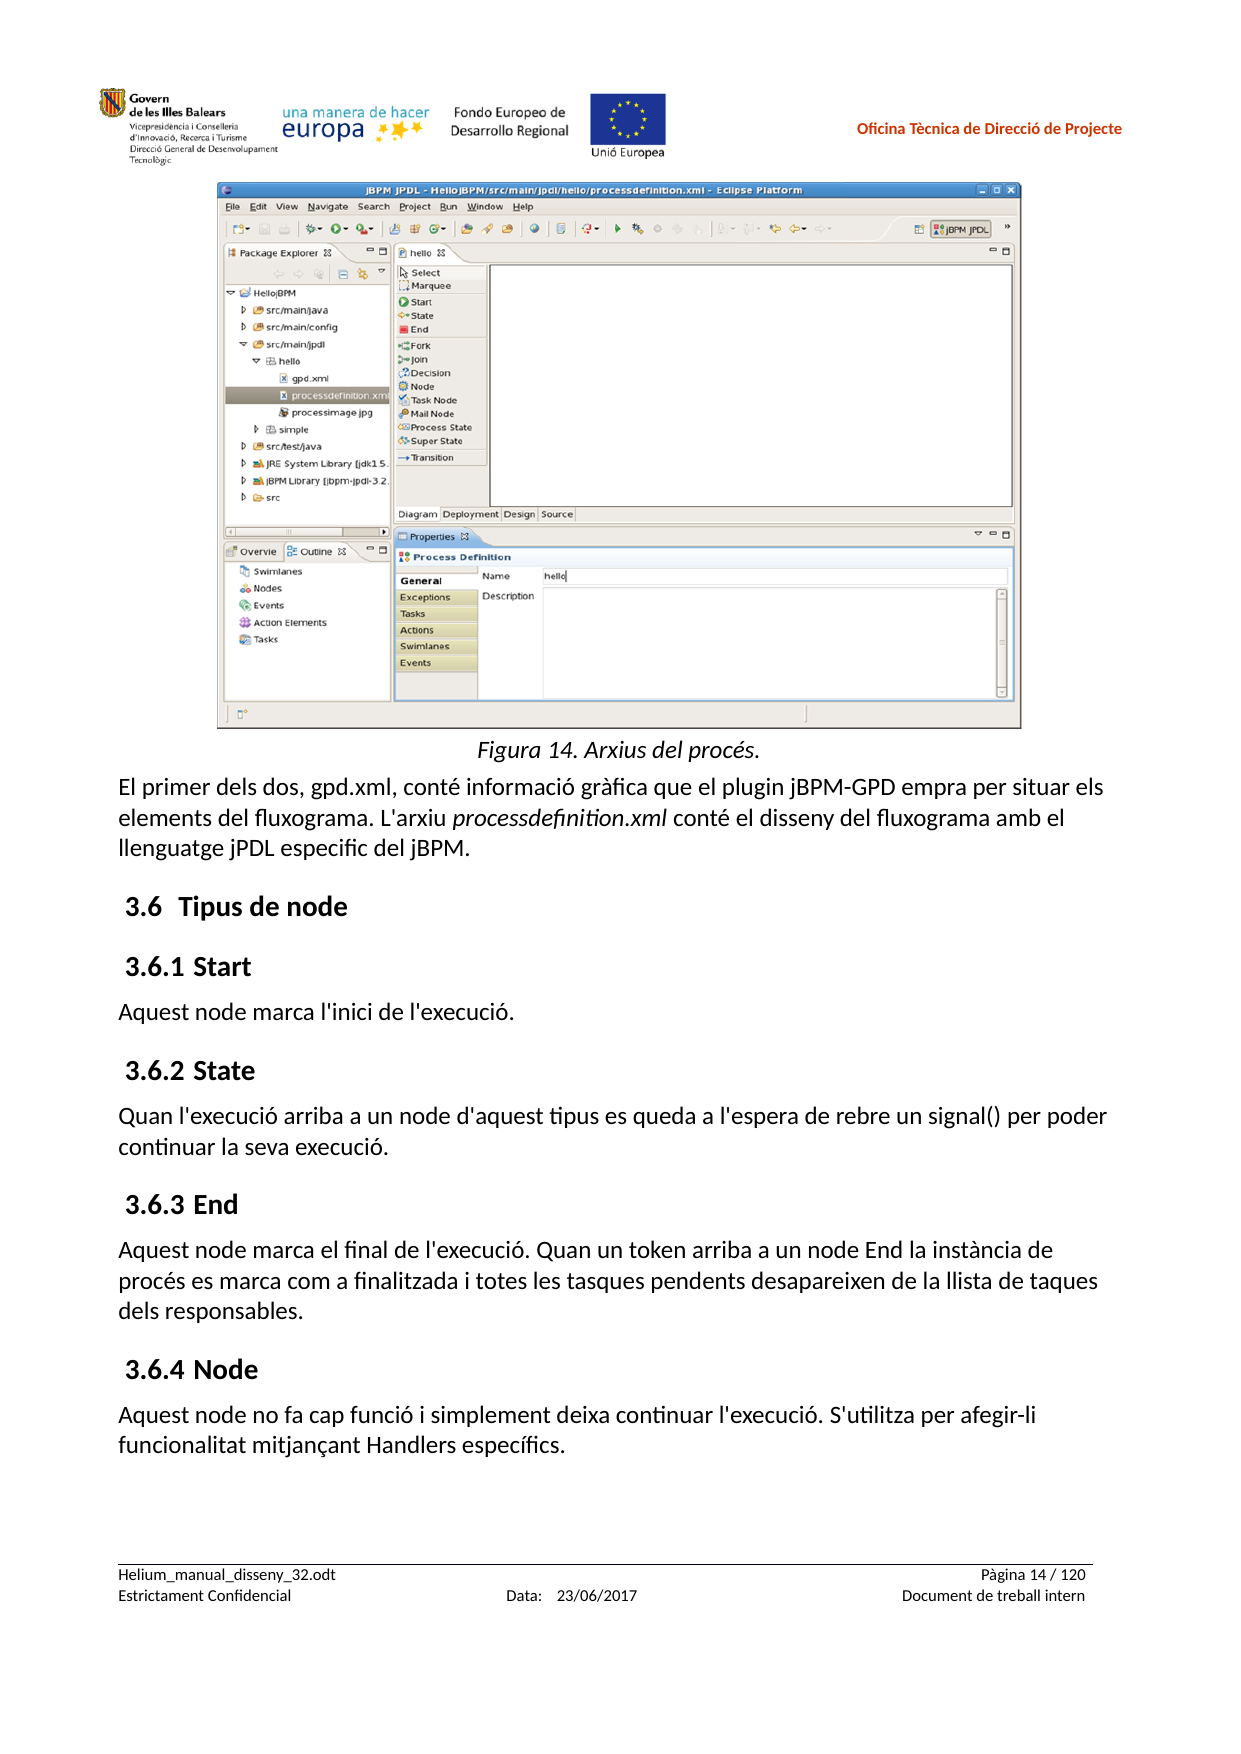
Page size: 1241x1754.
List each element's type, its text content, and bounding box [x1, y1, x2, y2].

text El primer dels dos, gpd.xml, conté informació gràfica que el plugin jBPM-GPD empra per situar els elements del fluxograma. L'arxiu processdefinition.xml conté el disseny del fluxograma amb el llenguatge jPDL especific del jBPM. [118, 168, 1122, 863]
picture [99, 87, 668, 166]
text Aquest node marca el final de l'execució. Quan un token arriba a un node End la instància de procés es marca com a finalitzada i totes les tasques pendents desapareixen de la llista de taques dels responsables. [118, 1234, 1122, 1326]
subtitle End [118, 1186, 1122, 1222]
text Aquest node no fa cap funció i simplement deixa continuar l'execució. S'utilitza per afegir-li funcionalitat mitjançant Handlers específics. [118, 1399, 1122, 1460]
picture [215, 180, 1025, 734]
text Quan l'execució arriba a un node d'aquest tipus es queda a l'espera de rebre un signal() per poder continuar la seva execució. [118, 1100, 1122, 1161]
text Aquest node marca l'inici de l'execució. [118, 996, 1122, 1027]
subtitle State [118, 1052, 1122, 1088]
subtitle Tipus de node [118, 888, 1122, 923]
text Figura 14. Arxius del procés. [175, 734, 1065, 764]
subtitle Start [118, 948, 1122, 984]
subtitle Node [118, 1351, 1122, 1386]
